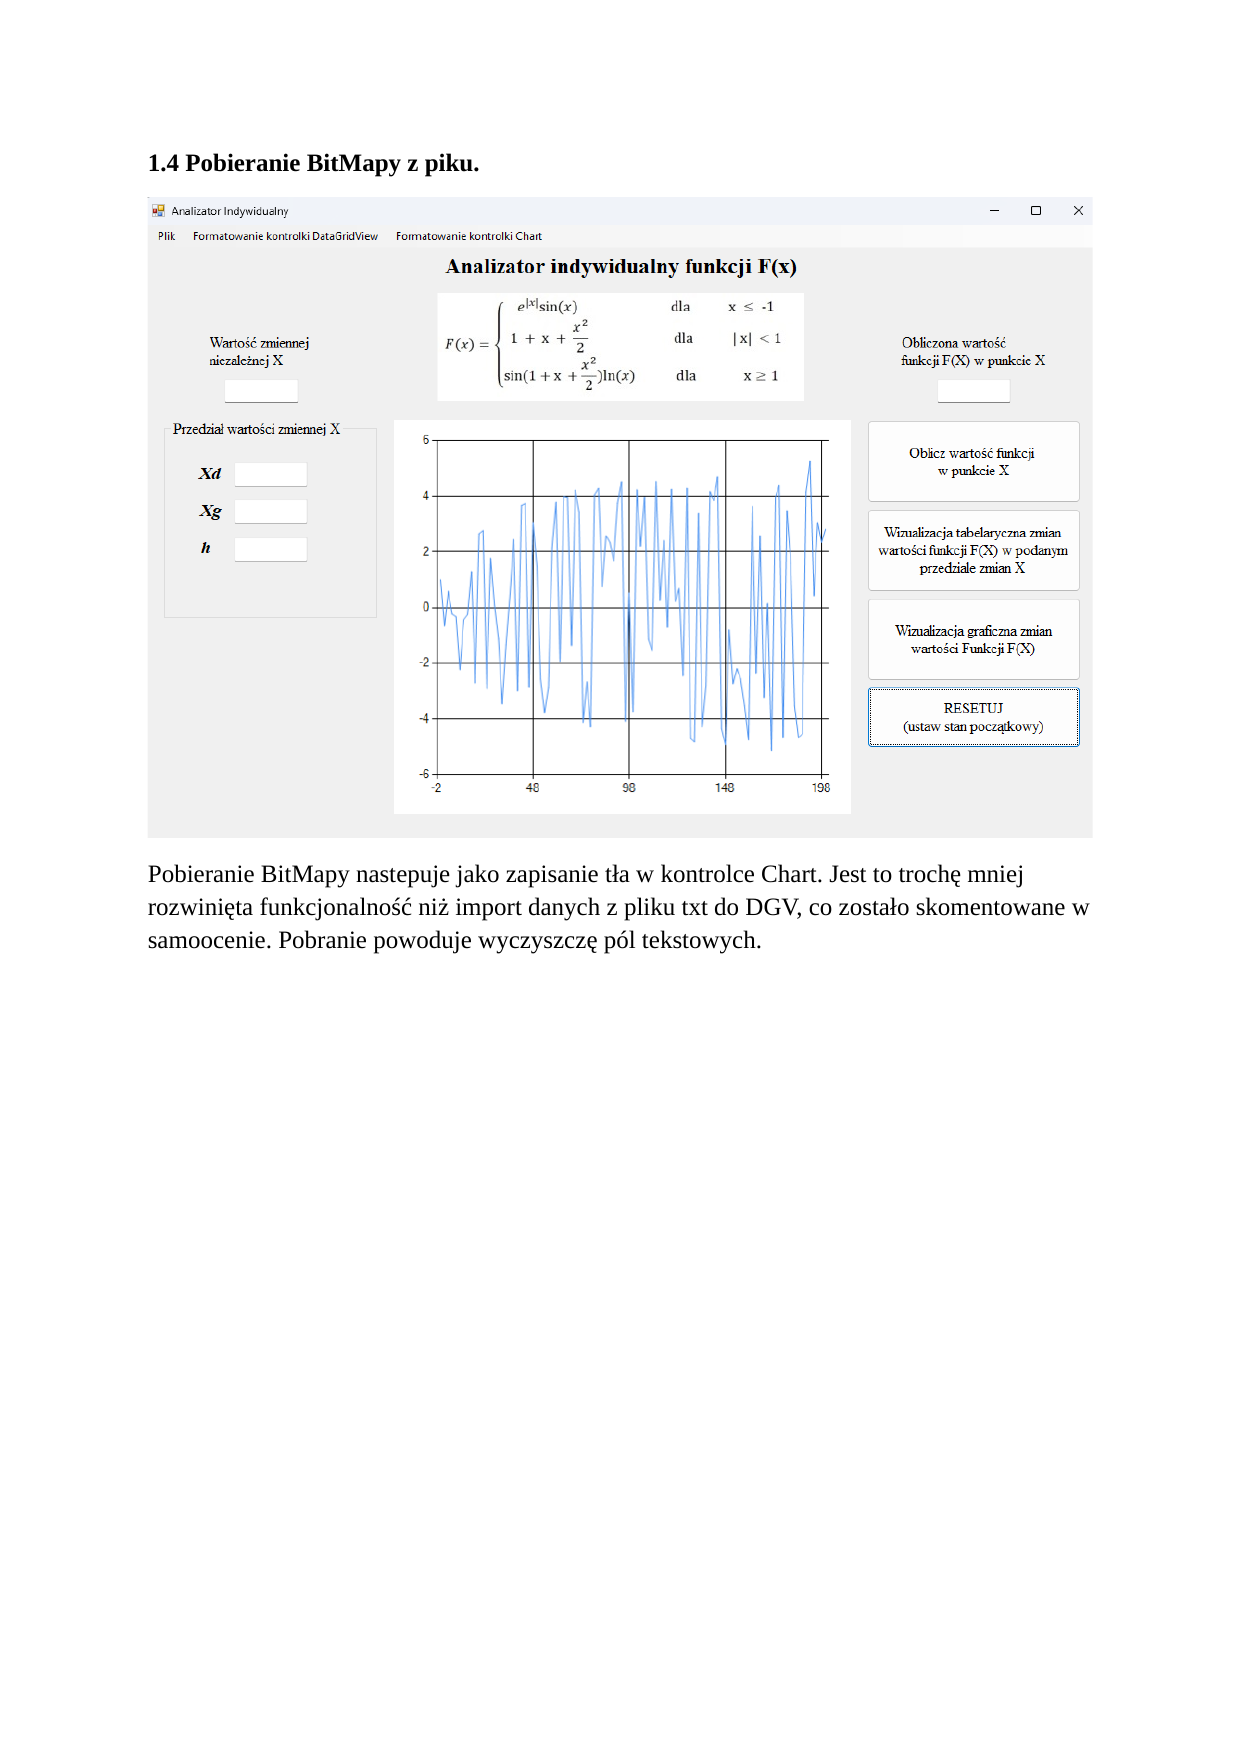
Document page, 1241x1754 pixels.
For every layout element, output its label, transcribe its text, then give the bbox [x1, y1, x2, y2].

text Pobieranie BitMapy nastepuje jako zapisanie tła w kontrolce Chart. Jest to trochę mniej rozwinięta funkcjonalność niż import danych z pliku txt do DGV, co zostało skomentowane w samoocenie. Pobranie powoduje wyczyszczę pól tekstowych. [148, 859, 1093, 954]
text 1.4 Pobieranie BitMapy z piku. [148, 148, 1093, 176]
